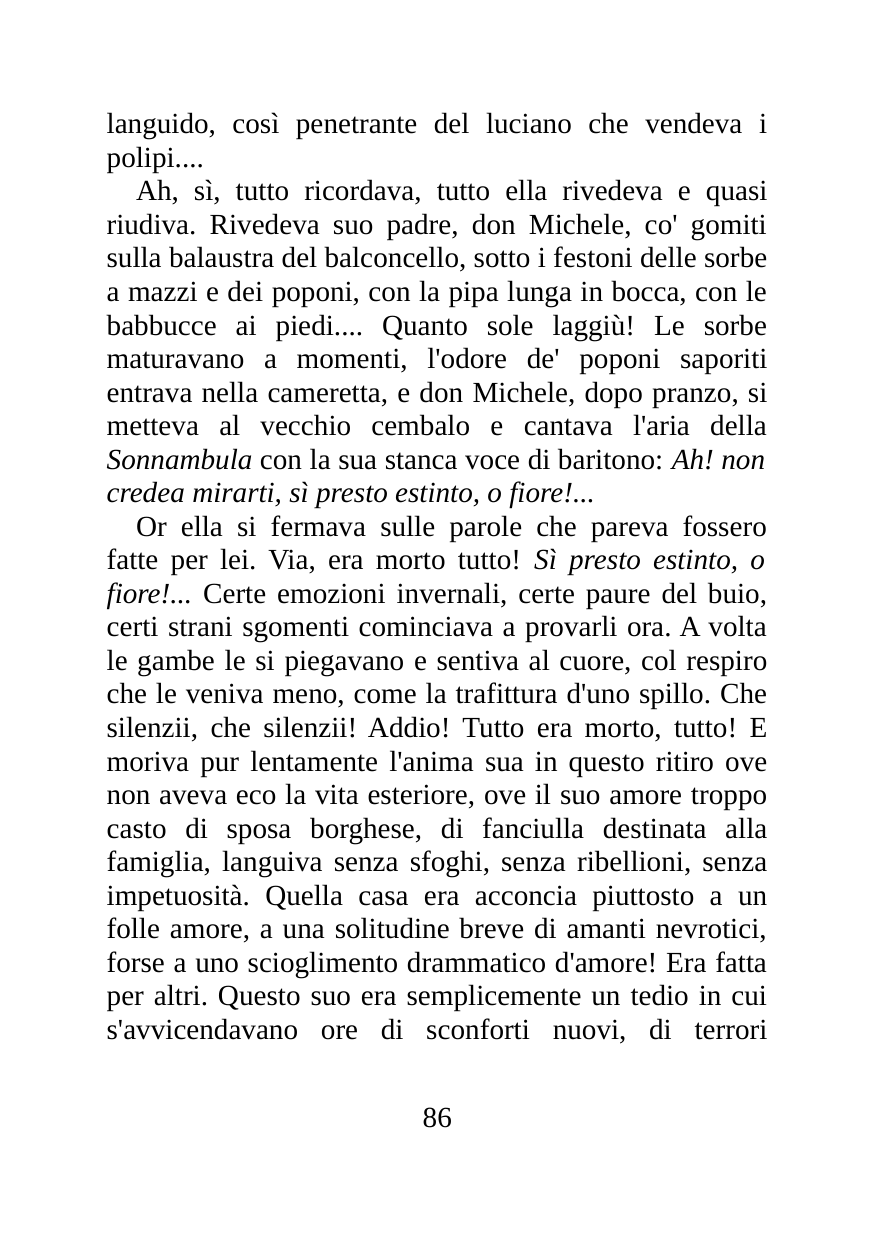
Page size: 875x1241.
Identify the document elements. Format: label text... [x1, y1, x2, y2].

text Or ella si fermava sulle parole che pareva fossero fatte per lei. Via, era morto tutto! Sì presto estinto, o fiore!... Certe emozioni invernali, certe paure del buio, certi strani sgomenti cominciava a provarli ora. A volta le gambe le si piegavano e sentiva al cuore, col respiro che le veniva meno, come la trafittura d'uno spillo. Che silenzii, che silenzii! Addio! Tutto era morto, tutto! E moriva pur lentamente l'anima sua in questo ritiro ove non aveva eco la vita esteriore, ove il suo amore troppo casto di sposa borghese, di fanciulla destinata alla famiglia, languiva senza sfoghi, senza ribellioni, senza impetuosità. Quella casa era acconcia piuttosto a un folle amore, a una solitudine breve di amanti nevrotici, forse a uno scioglimento drammatico d'amore! Era fatta per altri. Questo suo era semplicemente un tedio in cui s'avvicendavano ore di sconforti nuovi, di terrori [106, 509, 768, 1046]
text Ah, sì, tutto ricordava, tutto ella rivedeva e quasi riudiva. Rivedeva suo padre, don Michele, co' gomiti sulla balaustra del balconcello, sotto i festoni delle sorbe a mazzi e dei poponi, con la pipa lunga in bocca, con le babbucce ai piedi.... Quanto sole laggiù! Le sorbe maturavano a momenti, l'odore de' poponi saporiti entrava nella cameretta, e don Michele, dopo pranzo, si metteva al vecchio cembalo e cantava l'aria della Sonnambula con la sua stanca voce di baritono: Ah! non credea mirarti, sì presto estinto, o fiore!... [106, 173, 768, 509]
text languido, così penetrante del luciano che vendeva i polipi.... [106, 106, 768, 173]
